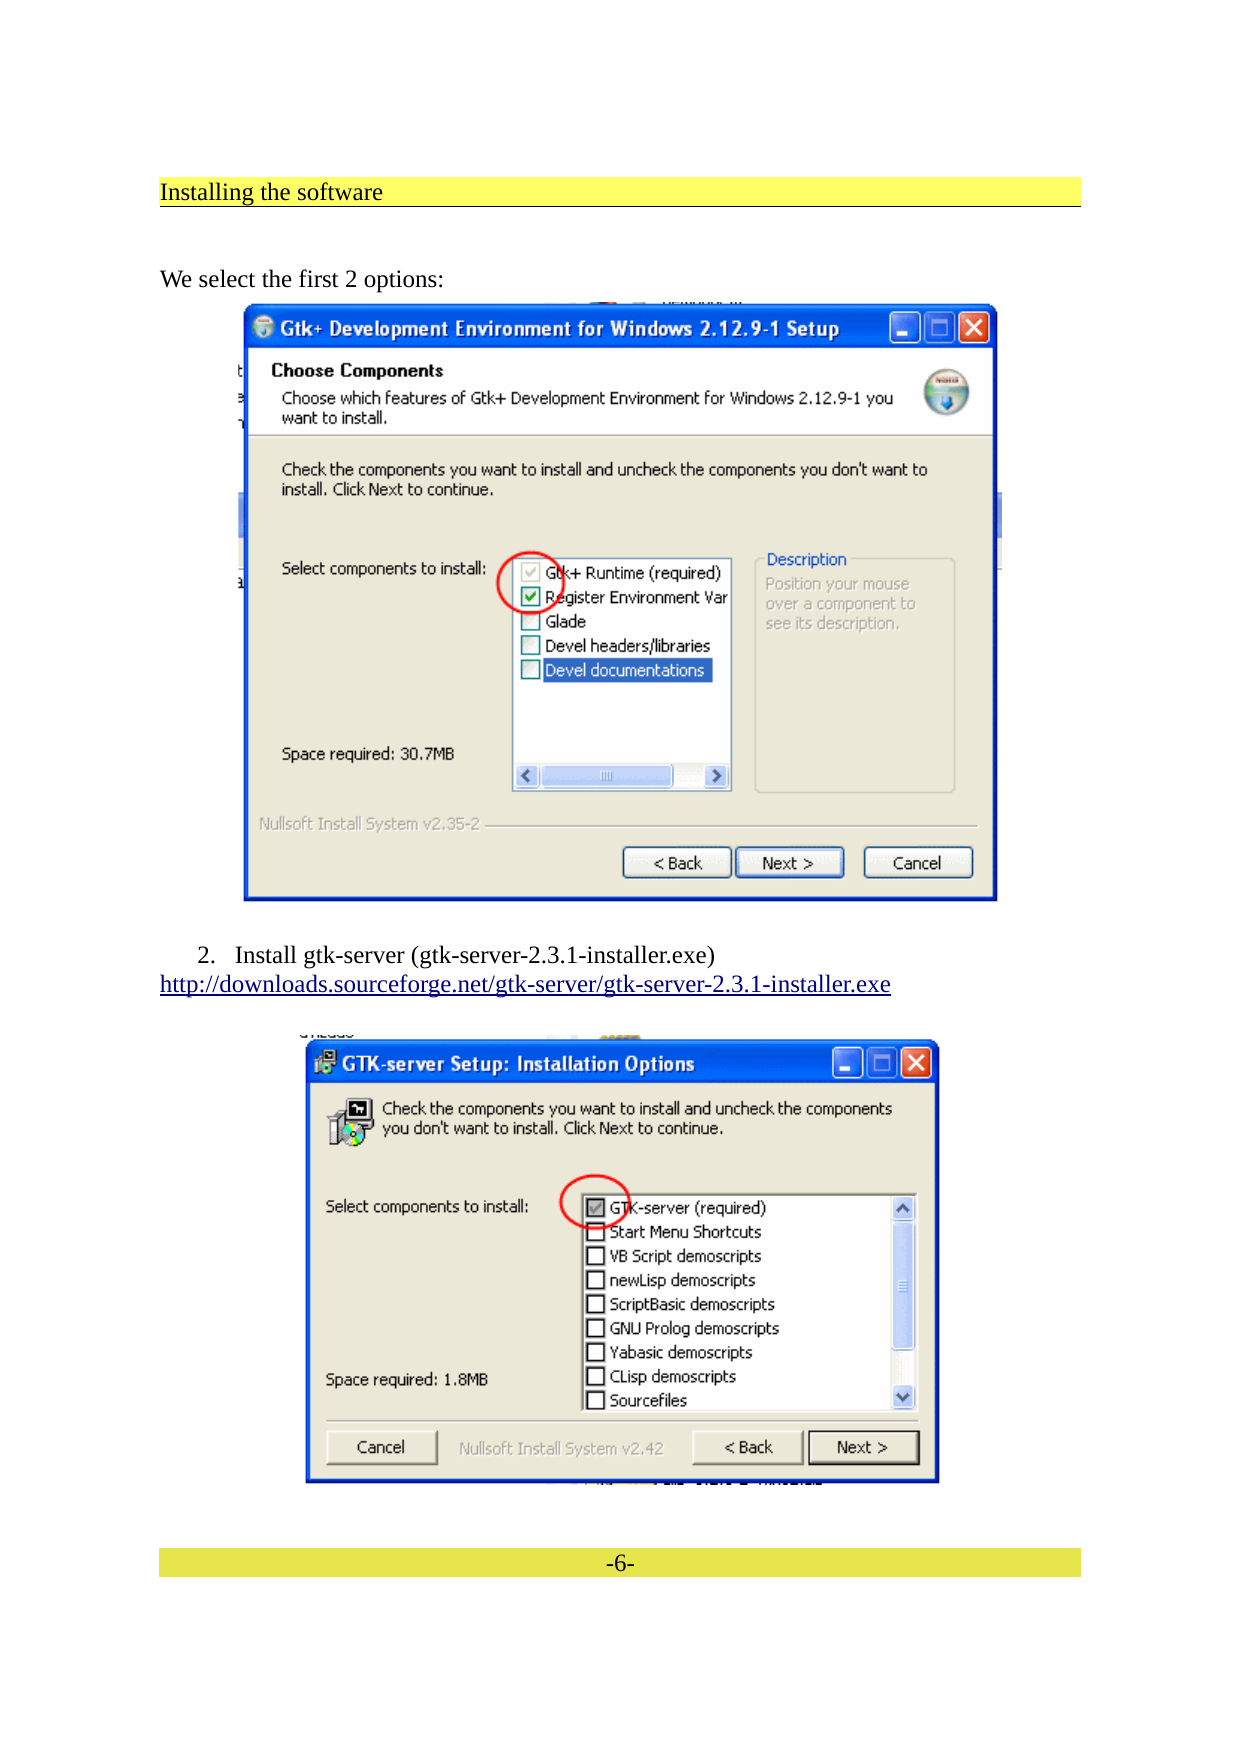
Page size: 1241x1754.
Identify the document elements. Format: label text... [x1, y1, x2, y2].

list Install gtk-server (gtk-server-2.3.1-installer.exe) [197, 941, 1081, 969]
picture [238, 302, 1002, 903]
text http://downloads.sourceforge.net/gtk-server/gtk-server-2.3.1-installer.exe [159, 969, 1081, 998]
picture [300, 1035, 941, 1485]
text We select the first 2 options: [159, 264, 1081, 293]
